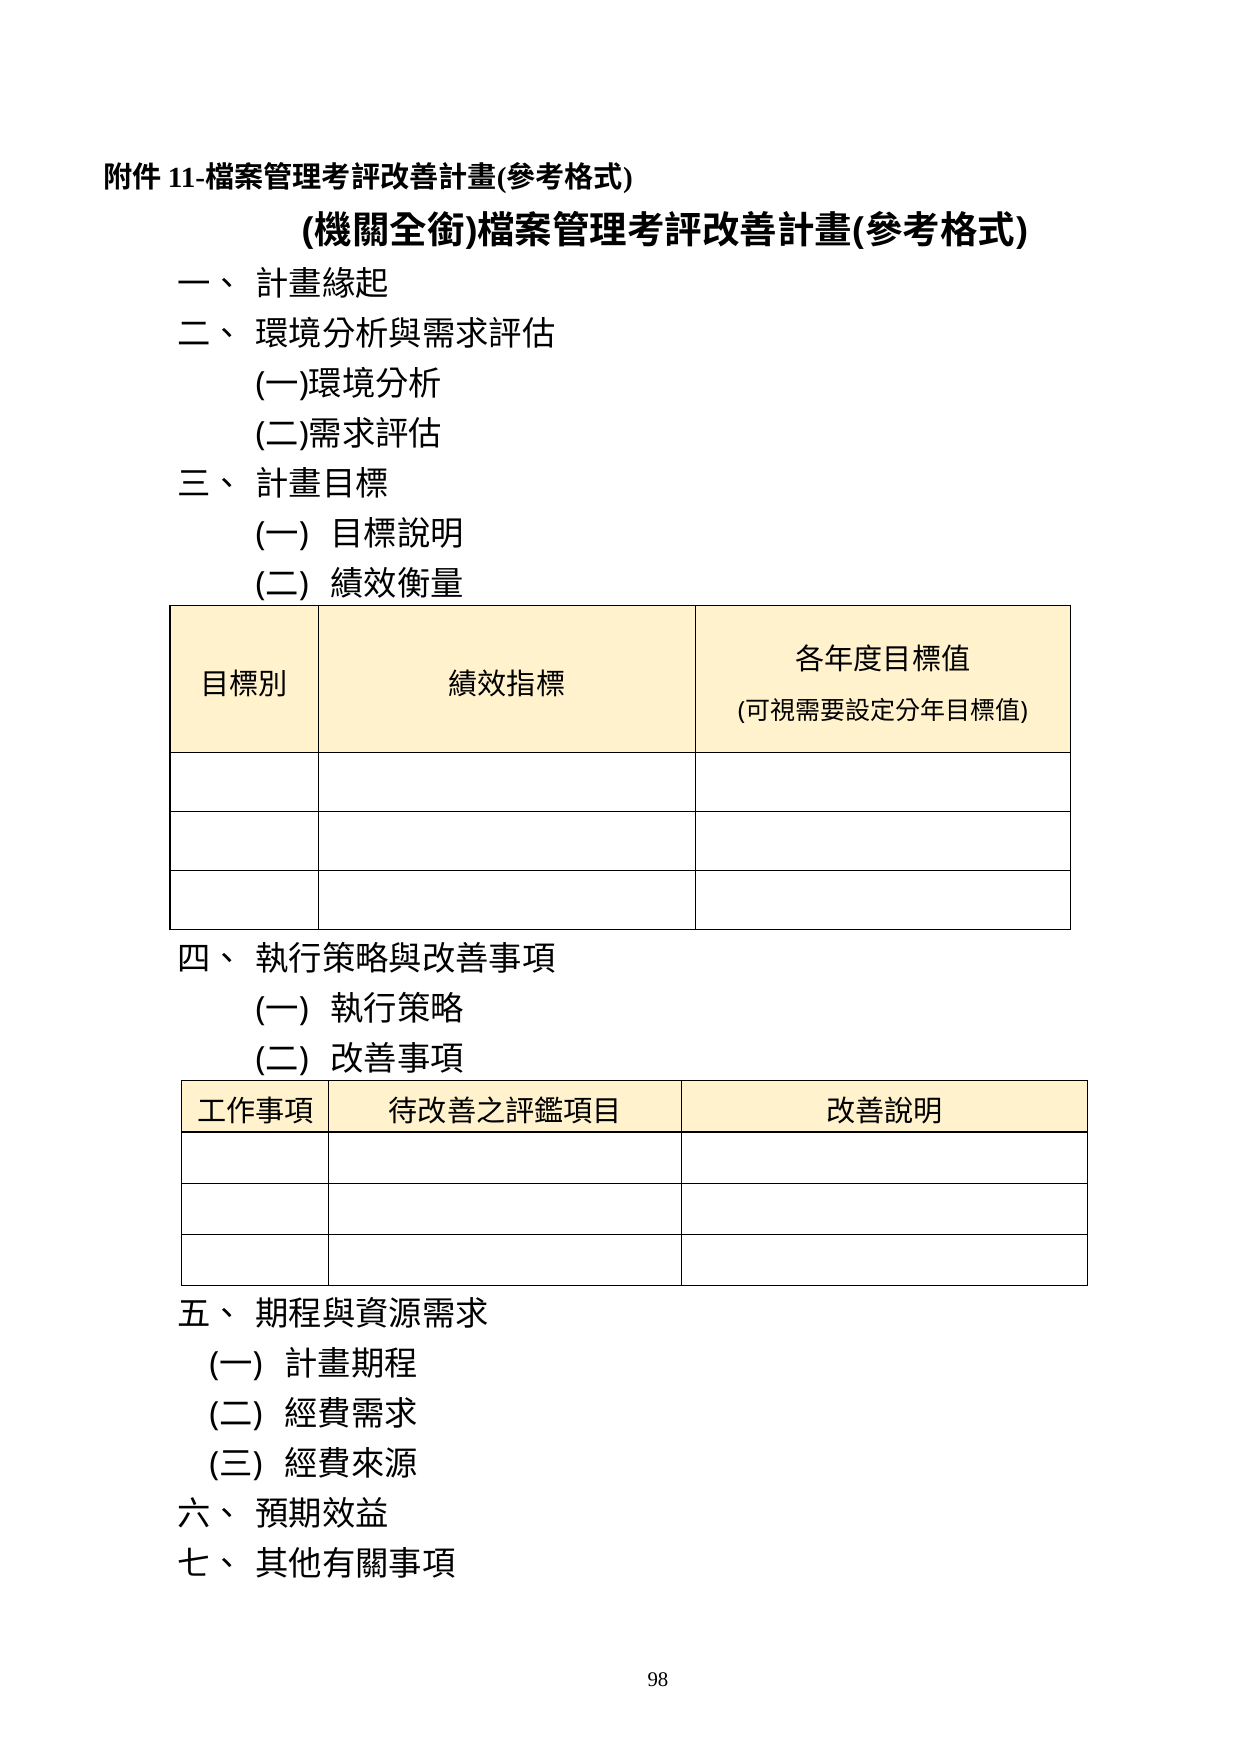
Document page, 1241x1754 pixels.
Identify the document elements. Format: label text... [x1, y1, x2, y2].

text (二)需求評估 [255, 405, 1152, 455]
list 經費來源 [209, 1436, 1152, 1486]
table_header 各年度目標值 (可視需要設定分年目標值) [696, 606, 1070, 752]
table_cell [182, 1133, 328, 1182]
list 計畫目標 [177, 455, 1152, 505]
table_cell [329, 1133, 681, 1182]
table_cell [696, 812, 1070, 870]
list 其他有關事項 [177, 1536, 1152, 1586]
table_header 目標別 [171, 606, 318, 752]
table_cell [682, 1133, 1087, 1182]
text (機關全銜)檔案管理考評改善計畫(參考格式) [177, 197, 1152, 255]
list 計畫期程 [209, 1336, 1152, 1386]
text 附件11-檔案管理考評改善計畫(參考格式) [103, 150, 1152, 197]
table_header 績效指標 [319, 606, 695, 752]
list 計畫緣起 [177, 255, 1152, 305]
table_cell [182, 1235, 328, 1284]
list 預期效益 [177, 1486, 1152, 1536]
table_cell [319, 753, 695, 811]
list 目標說明 [255, 505, 1152, 555]
list 績效衡量 [255, 555, 1152, 605]
table_cell [682, 1184, 1087, 1233]
table_cell [171, 812, 318, 870]
table_cell [171, 871, 318, 929]
list 執行策略 [255, 980, 1152, 1030]
table_cell [329, 1235, 681, 1284]
table_cell [182, 1184, 328, 1233]
table_cell [319, 871, 695, 929]
table_header 改善說明 [682, 1081, 1087, 1131]
table_cell [696, 753, 1070, 811]
list 期程與資源需求 [177, 1286, 1152, 1336]
list 執行策略與改善事項 [177, 930, 1152, 980]
table_header 待改善之評鑑項目 [329, 1081, 681, 1131]
table_cell [682, 1235, 1087, 1284]
text (一)環境分析 [255, 355, 1152, 405]
list 改善事項 [255, 1030, 1152, 1080]
list 環境分析與需求評估 [177, 305, 1152, 355]
table_header 工作事項 [182, 1081, 328, 1131]
list 經費需求 [209, 1386, 1152, 1436]
table_cell [171, 753, 318, 811]
table_cell [696, 871, 1070, 929]
table_cell [319, 812, 695, 870]
table_cell [329, 1184, 681, 1233]
